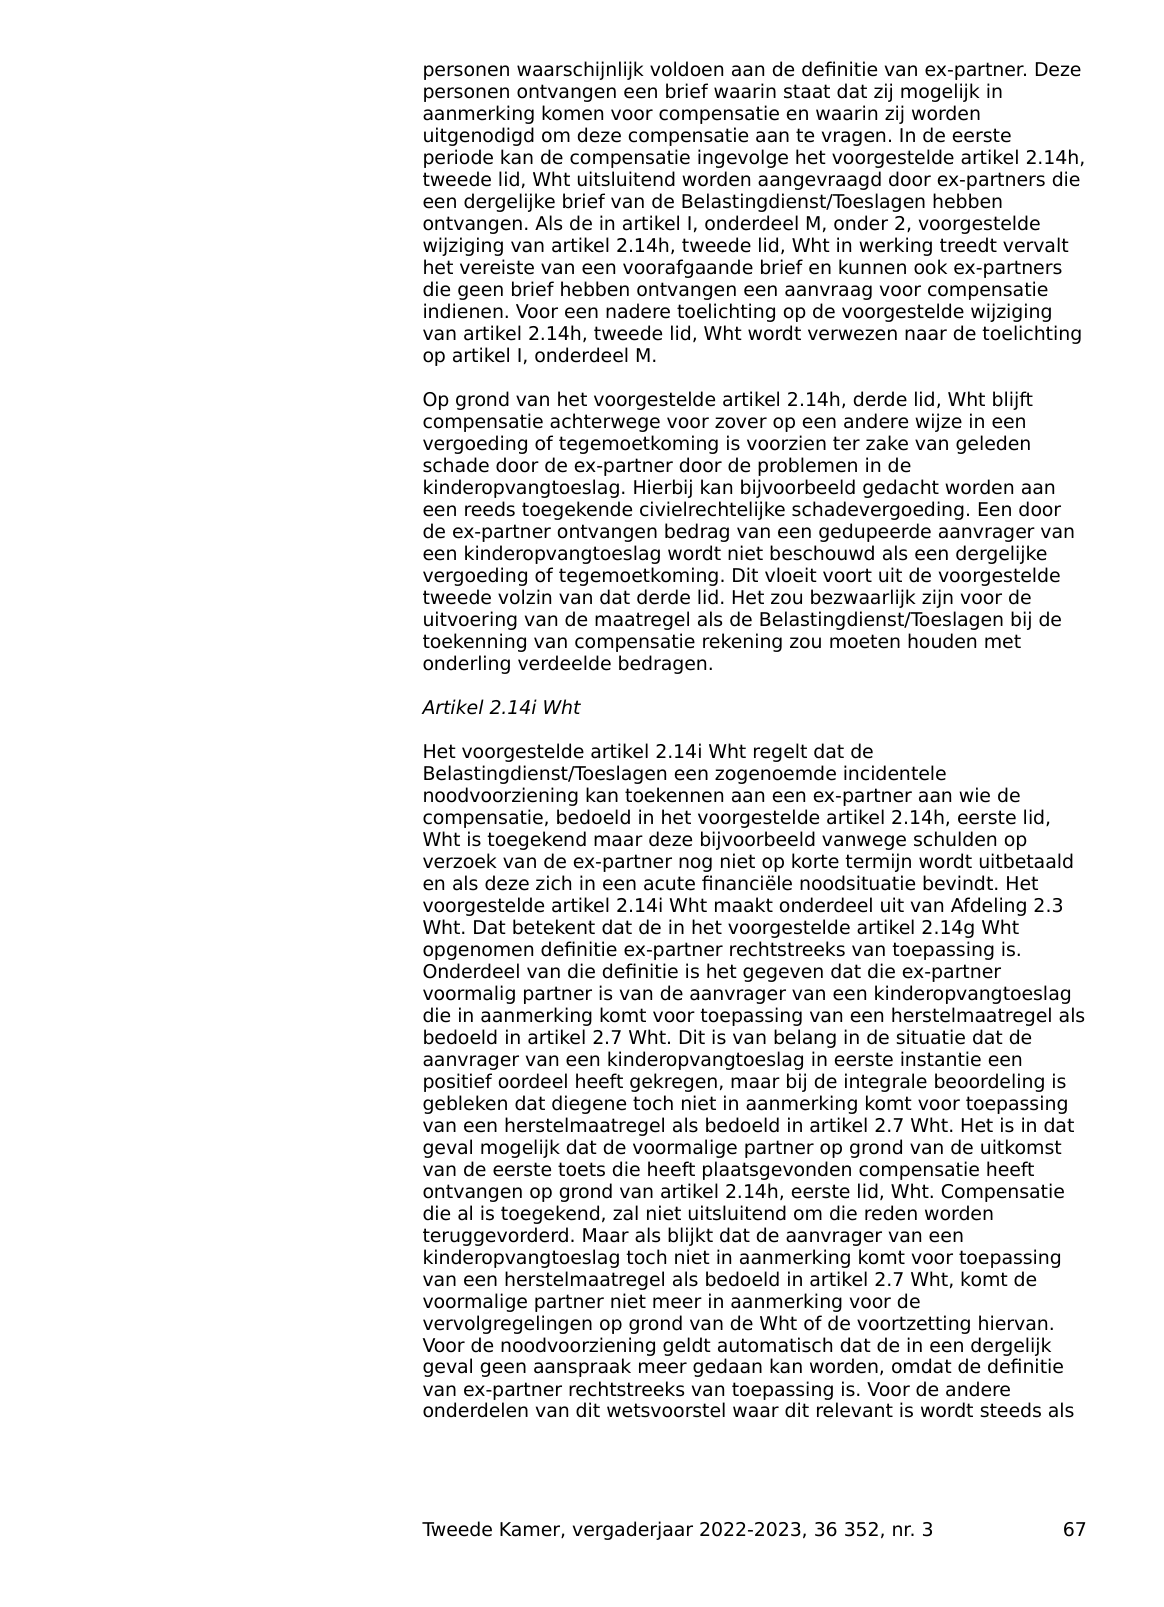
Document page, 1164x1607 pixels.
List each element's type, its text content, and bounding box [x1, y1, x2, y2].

text Op grond van het voorgestelde artikel 2.14h, derde lid, Wht blijft compensatie achterwege voor zover op een andere wijze in een vergoeding of tegemoetkoming is voorzien ter zake van geleden schade door de ex-partner door de problemen in de kinderopvangtoeslag. Hierbij kan bijvoorbeeld gedacht worden aan een reeds toegekende civielrechtelijke schadevergoeding. Een door de ex-partner ontvangen bedrag van een gedupeerde aanvrager van een kinderopvangtoeslag wordt niet beschouwd als een dergelijke vergoeding of tegemoetkoming. Dit vloeit voort uit de voorgestelde tweede volzin van dat derde lid. Het zou bezwaarlijk zijn voor de uitvoering van de maatregel als de Belastingdienst/Toeslagen bij de toekenning van compensatie rekening zou moeten houden met onderling verdeelde bedragen. [422, 389, 1087, 675]
text personen waarschijnlijk voldoen aan de definitie van ex-partner. Deze personen ontvangen een brief waarin staat dat zij mogelijk in aanmerking komen voor compensatie en waarin zij worden uitgenodigd om deze compensatie aan te vragen. In de eerste periode kan de compensatie ingevolge het voorgestelde artikel 2.14h, tweede lid, Wht uitsluitend worden aangevraagd door ex-partners die een dergelijke brief van de Belastingdienst/Toeslagen hebben ontvangen. Als de in artikel I, onderdeel M, onder 2, voorgestelde wijziging van artikel 2.14h, tweede lid, Wht in werking treedt vervalt het vereiste van een voorafgaande brief en kunnen ook ex-partners die geen brief hebben ontvangen een aanvraag voor compensatie indienen. Voor een nadere toelichting op de voorgestelde wijziging van artikel 2.14h, tweede lid, Wht wordt verwezen naar de toelichting op artikel I, onderdeel M. [422, 59, 1087, 367]
subtitle Artikel 2.14i Wht [422, 697, 1087, 719]
text Het voorgestelde artikel 2.14i Wht regelt dat de Belastingdienst/Toeslagen een zogenoemde incidentele noodvoorziening kan toekennen aan een ex-partner aan wie de compensatie, bedoeld in het voorgestelde artikel 2.14h, eerste lid, Wht is toegekend maar deze bijvoorbeeld vanwege schulden op verzoek van de ex-partner nog niet op korte termijn wordt uitbetaald en als deze zich in een acute financiële noodsituatie bevindt. Het voorgestelde artikel 2.14i Wht maakt onderdeel uit van Afdeling 2.3 Wht. Dat betekent dat de in het voorgestelde artikel 2.14g Wht opgenomen definitie ex-partner rechtstreeks van toepassing is. Onderdeel van die definitie is het gegeven dat die ex-partner voormalig partner is van de aanvrager van een kinderopvangtoeslag die in aanmerking komt voor toepassing van een herstelmaatregel als bedoeld in artikel 2.7 Wht. Dit is van belang in de situatie dat de aanvrager van een kinderopvangtoeslag in eerste instantie een positief oordeel heeft gekregen, maar bij de integrale beoordeling is gebleken dat diegene toch niet in aanmerking komt voor toepassing van een herstelmaatregel als bedoeld in artikel 2.7 Wht. Het is in dat geval mogelijk dat de voormalige partner op grond van de uitkomst van de eerste toets die heeft plaatsgevonden compensatie heeft ontvangen op grond van artikel 2.14h, eerste lid, Wht. Compensatie die al is toegekend, zal niet uitsluitend om die reden worden teruggevorderd. Maar als blijkt dat de aanvrager van een kinderopvangtoeslag toch niet in aanmerking komt voor toepassing van een herstelmaatregel als bedoeld in artikel 2.7 Wht, komt de voormalige partner niet meer in aanmerking voor de vervolgregelingen op grond van de Wht of de voortzetting hiervan. Voor de noodvoorziening geldt automatisch dat de in een dergelijk geval geen aanspraak meer gedaan kan worden, omdat de definitie van ex-partner rechtstreeks van toepassing is. Voor de andere onderdelen van dit wetsvoorstel waar dit relevant is wordt steeds als [422, 741, 1087, 1422]
